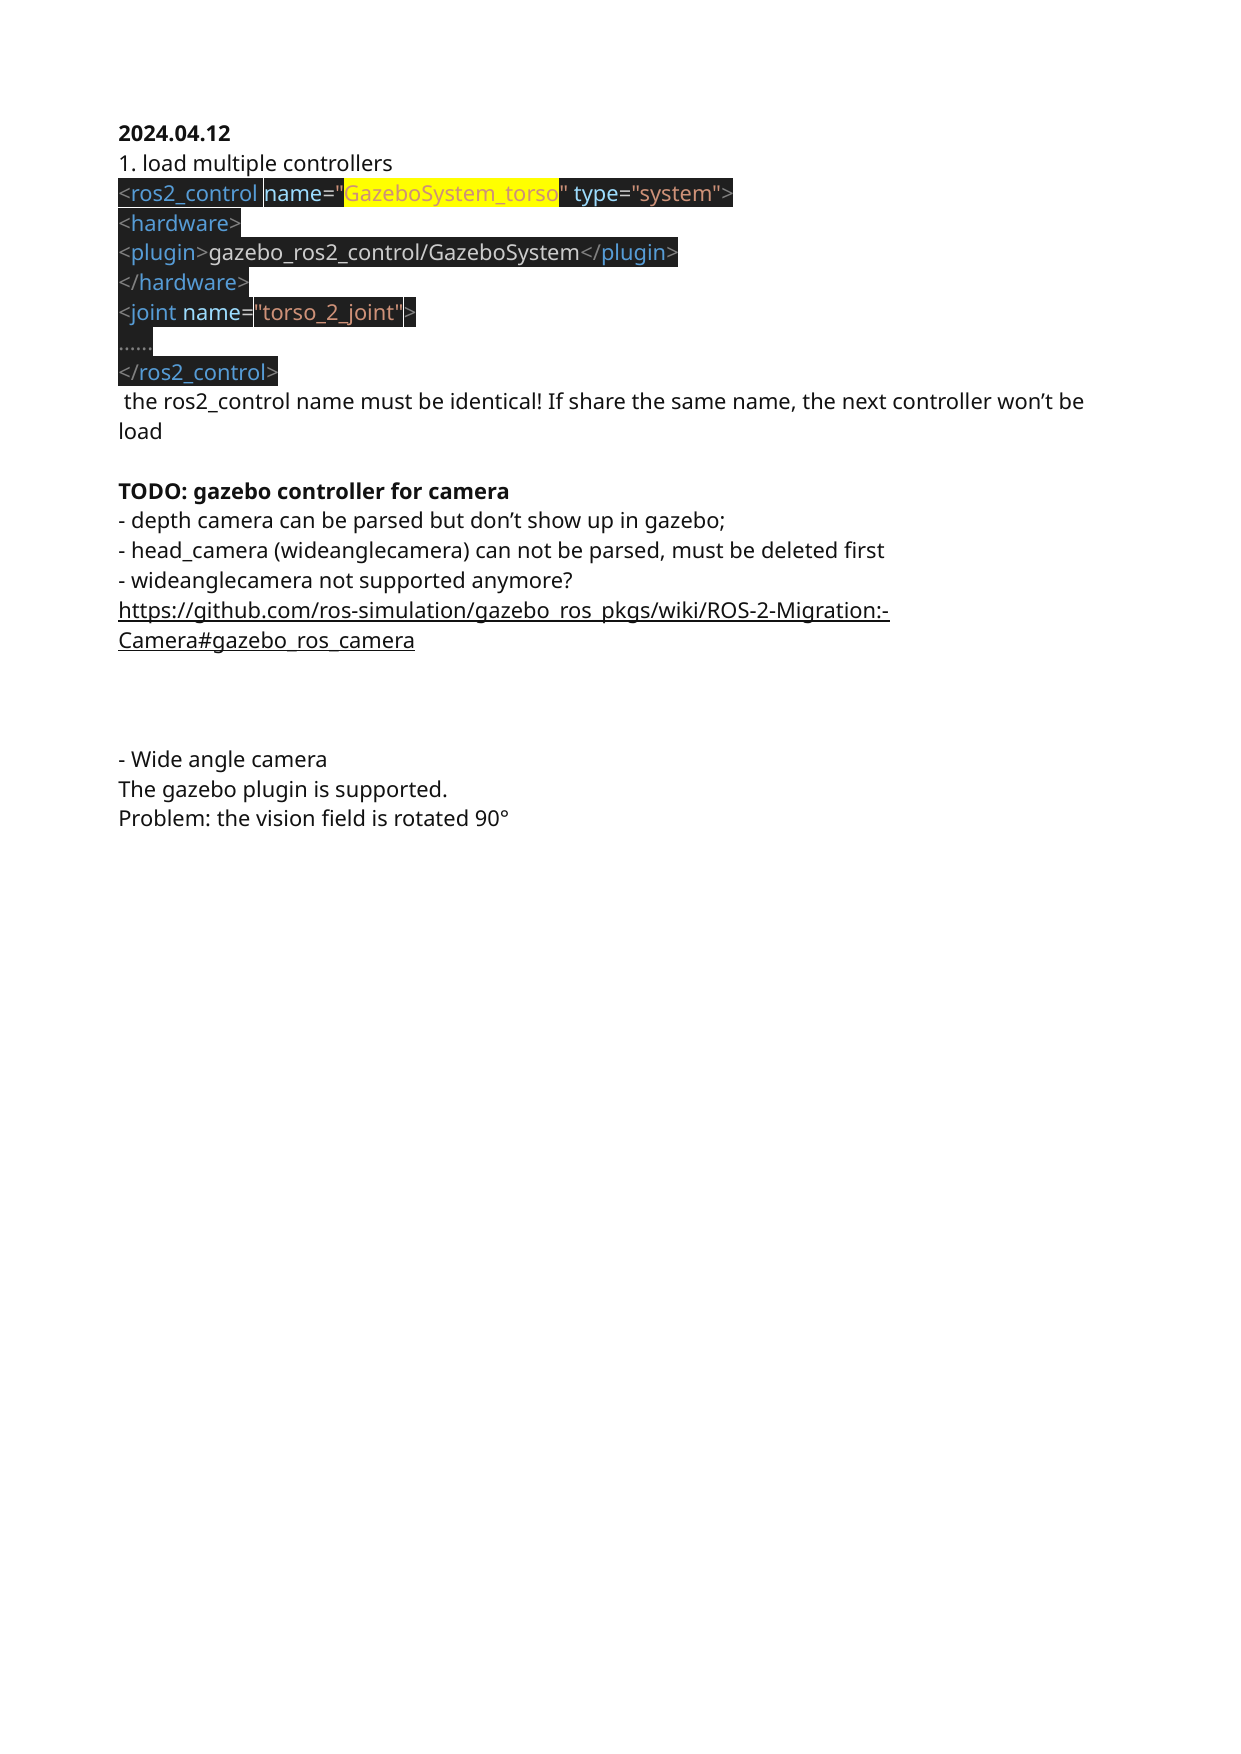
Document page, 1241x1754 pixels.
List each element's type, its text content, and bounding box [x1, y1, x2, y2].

text The gazebo plugin is supported. [118, 773, 1122, 803]
text - head_camera (wideanglecamera) can not be parsed, must be deleted first [118, 535, 1122, 565]
text https://github.com/ros-simulation/gazebo_ros_pkgs/wiki/ROS-2-Migration:-Camera#gazebo_ros_camera [118, 595, 1122, 654]
text - wideanglecamera not supported anymore? [118, 565, 1122, 595]
text the ros2_control name must be identical! If share the same name, the next controller won’t be load [118, 386, 1122, 446]
text </ros2_control> [118, 356, 1122, 386]
text - Wide angle camera [118, 744, 1122, 773]
text 1. load multiple controllers [118, 148, 1122, 178]
text <joint name="torso_2_joint"> [118, 297, 1122, 327]
text <plugin>gazebo_ros2_control/GazeboSystem</plugin> [118, 237, 1122, 267]
text - depth camera can be parsed but don’t show up in gazebo; [118, 505, 1122, 535]
text 2024.04.12 [118, 118, 1122, 148]
text <hardware> [118, 207, 1122, 237]
text …... [118, 327, 1122, 356]
text </hardware> [118, 267, 1122, 297]
text <ros2_control name="GazeboSystem_torso" type="system"> [118, 178, 1122, 207]
text Problem: the vision field is rotated 90° [118, 803, 1122, 833]
text TODO: gazebo controller for camera [118, 476, 1122, 505]
